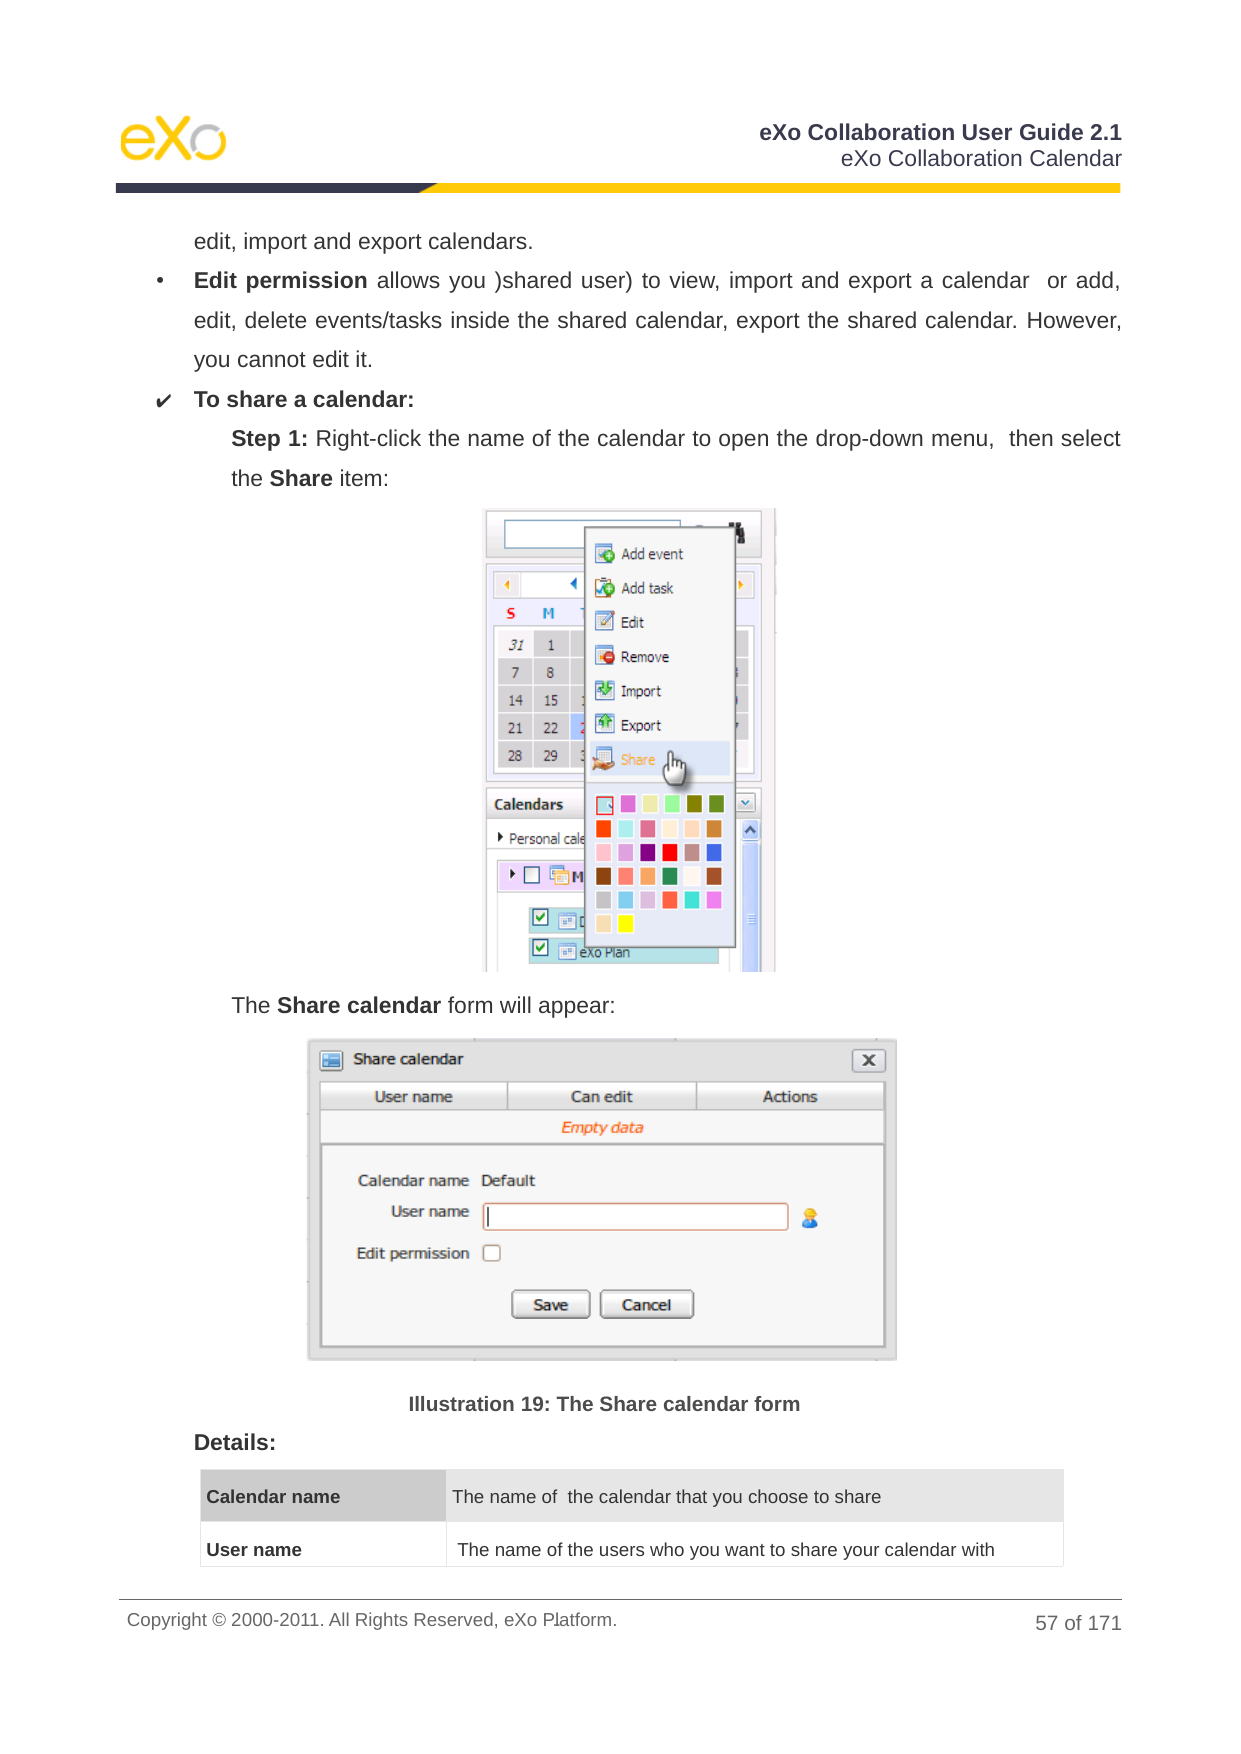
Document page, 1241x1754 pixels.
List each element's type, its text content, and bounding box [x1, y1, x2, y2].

picture [306, 1038, 897, 1361]
table_cell User name [201, 1522, 446, 1566]
list Edit permission allows you )shared user) to view, import and export a calendar or add, edit, delete events/tasks inside the shared calendar, export the shared calendar. However, you cannot edit it. [156, 267, 1122, 372]
table_header The name of the calendar that you choose to share [447, 1470, 1063, 1521]
picture [115, 183, 1121, 193]
list The Share calendar form will appear: [193, 972, 1122, 1018]
list Illustration 19: The Share calendar form [292, 1361, 917, 1416]
picture [120, 115, 227, 161]
list edit, import and export calendars. [156, 228, 1122, 254]
list Step 1: Right-click the name of the calendar to open the drop-down menu, then select the Share item: [193, 425, 1122, 491]
list To share a calendar: [156, 386, 1122, 412]
list Details: [156, 1361, 1122, 1455]
picture [481, 508, 778, 972]
table_cell The name of the users who you want to share your calendar with [447, 1522, 1063, 1566]
table_header Calendar name [201, 1470, 446, 1521]
